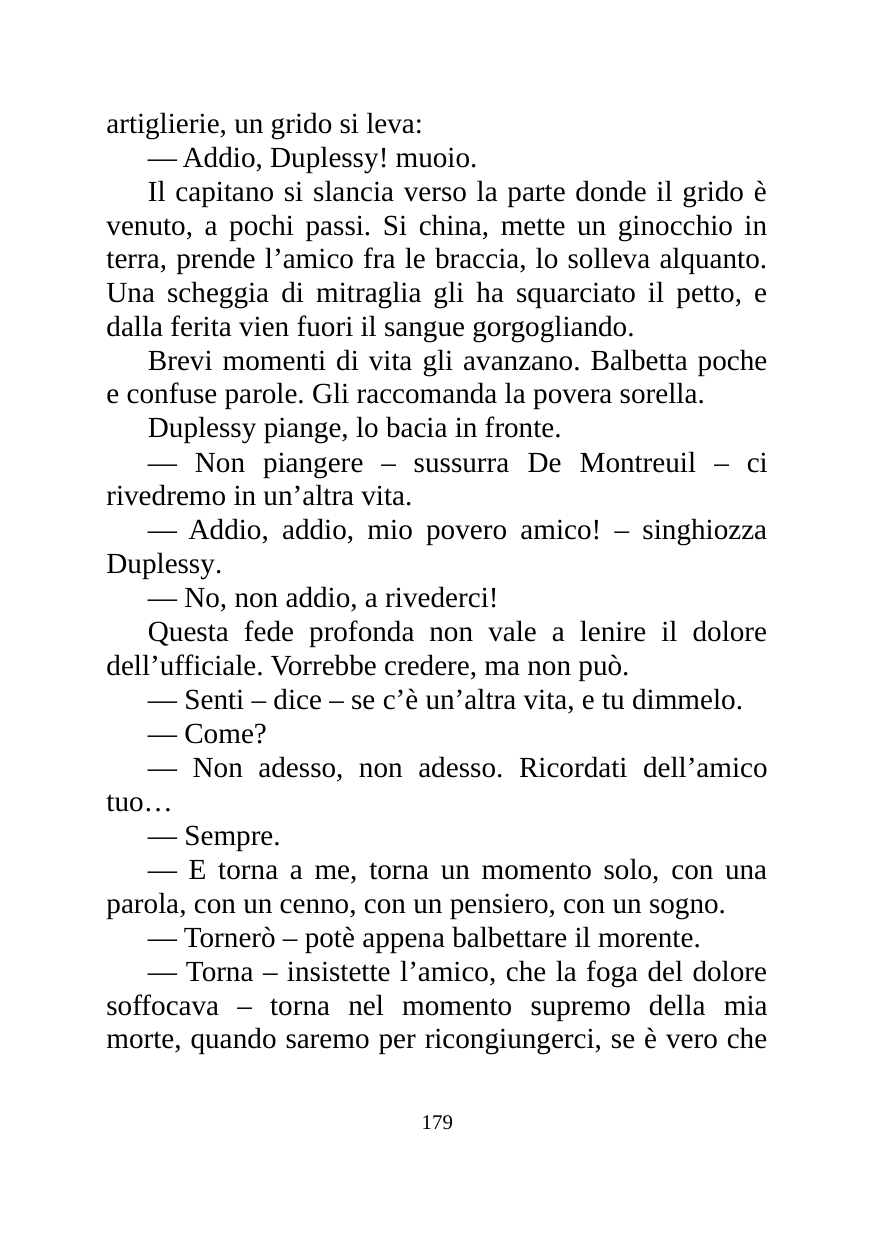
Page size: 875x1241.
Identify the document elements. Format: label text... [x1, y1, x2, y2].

text artiglierie, un grido si leva: [106, 106, 768, 140]
text Duplessy piange, lo bacia in fronte. [106, 411, 768, 444]
text — E torna a me, torna un momento solo, con una parola, con un cenno, con un pensiero, con un sogno. [106, 852, 768, 919]
text — Non adesso, non adesso. Ricordati dell’amico tuo… [106, 750, 768, 817]
text Brevi momenti di vita gli avanzano. Balbetta poche e confuse parole. Gli raccomanda la povera sorella. [106, 343, 768, 410]
text — Addio, addio, mio povero amico! – singhiozza Duplessy. [106, 512, 768, 579]
text — Tornerò – potè appena balbettare il morente. [106, 920, 768, 953]
text — No, non addio, a rivederci! [106, 580, 768, 614]
text — Sempre. [106, 818, 768, 852]
text — Addio, Duplessy! muoio. [106, 140, 768, 174]
text Questa fede profonda non vale a lenire il dolore dell’ufficiale. Vorrebbe credere, ma non può. [106, 614, 768, 681]
text — Senti – dice – se c’è un’altra vita, e tu dimmelo. [106, 682, 768, 716]
text — Non piangere – sussurra De Montreuil – ci rivedremo in un’altra vita. [106, 445, 768, 512]
text Il capitano si slancia verso la parte donde il grido è venuto, a pochi passi. Si china, mette un ginocchio in terra, prende l’amico fra le braccia, lo solleva alquanto. Una scheggia di mitraglia gli ha squarciato il petto, e dalla ferita vien fuori il sangue gorgogliando. [106, 174, 768, 342]
text — Come? [106, 716, 768, 750]
text — Torna – insistette l’amico, che la foga del dolore soffocava – torna nel momento supremo della mia morte, quando saremo per ricongiungerci, se è vero che [106, 954, 768, 1055]
